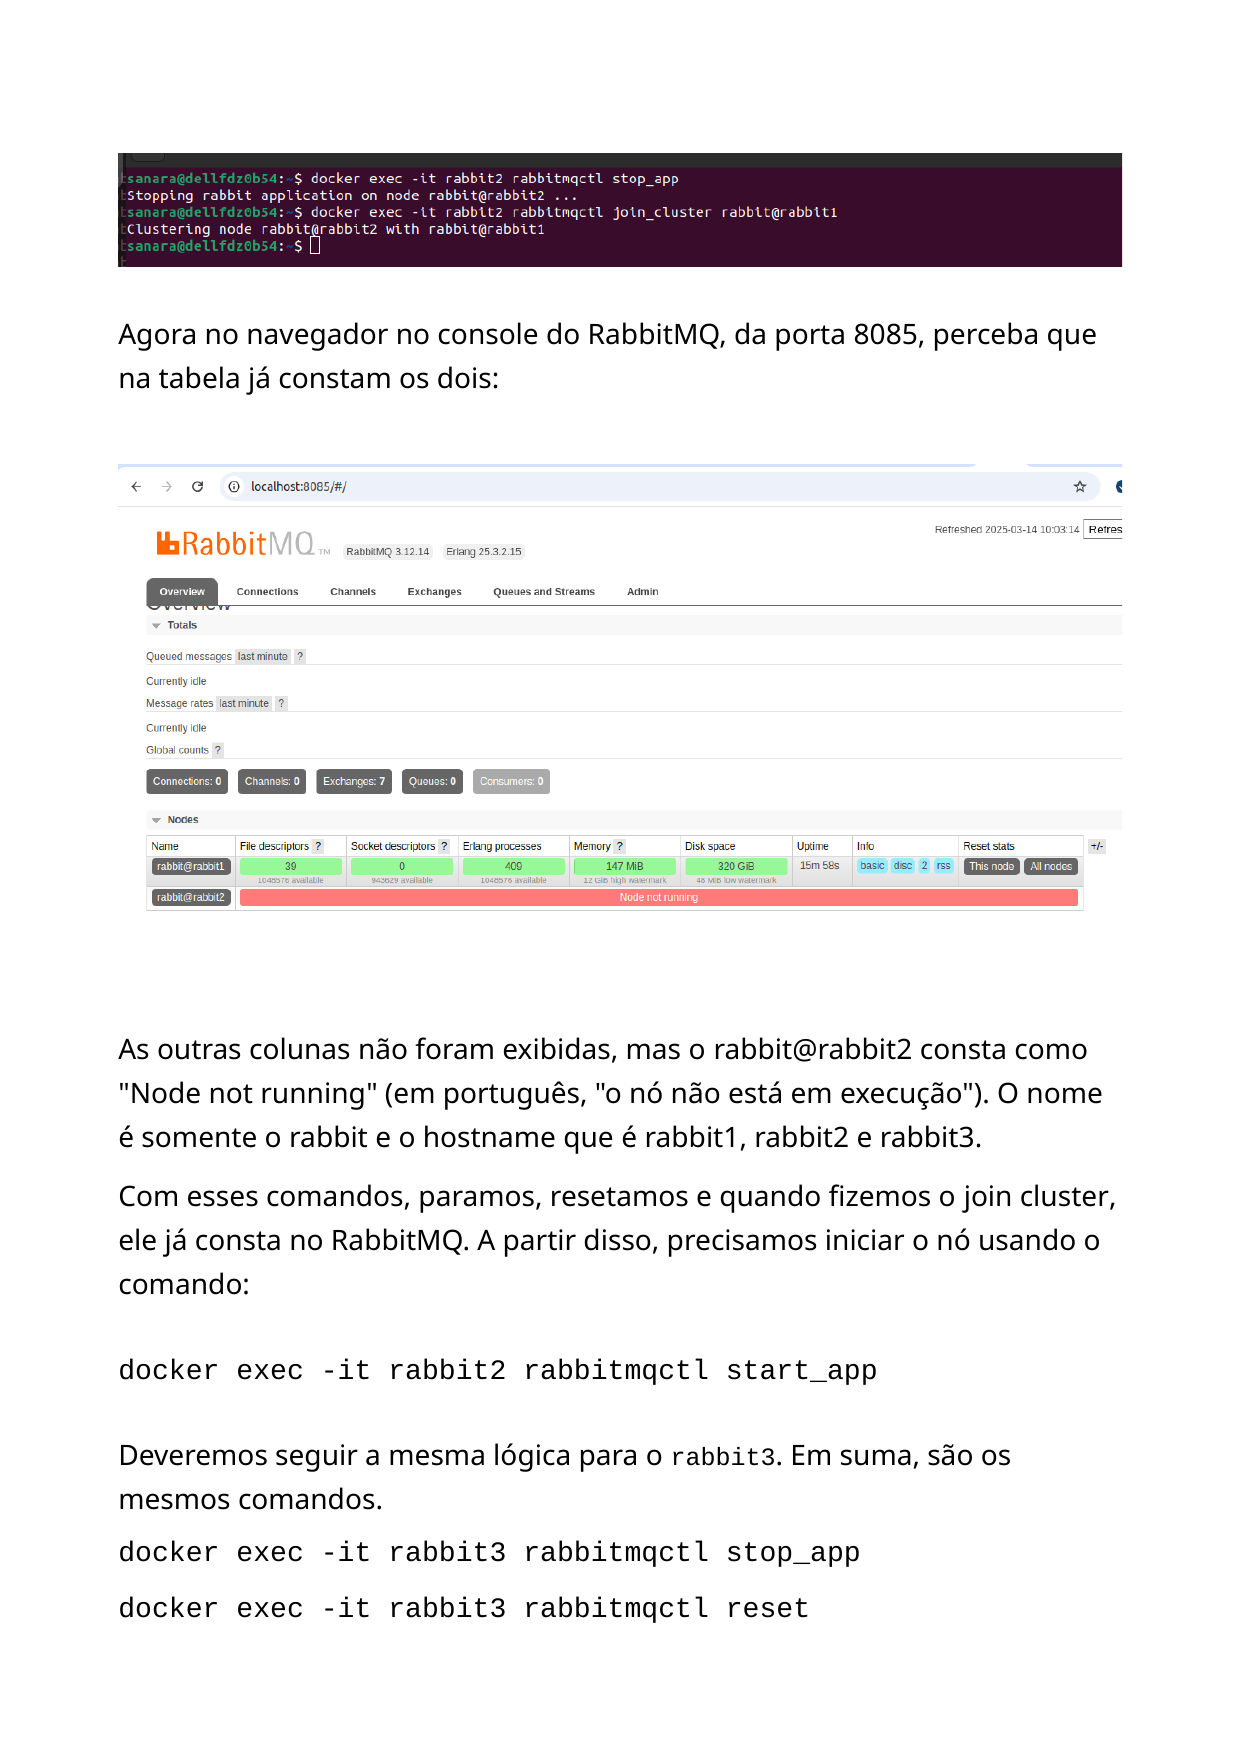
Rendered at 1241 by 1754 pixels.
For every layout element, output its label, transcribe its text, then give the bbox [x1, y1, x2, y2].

text docker exec -it rabbit2 rabbitmqctl start_app [118, 1356, 1122, 1388]
text Agora no navegador no console do RabbitMQ, da porta 8085, perceba que na tabela já constam os dois: [118, 314, 1122, 397]
text As outras colunas não foram exibidas, mas o rabbit@rabbit2 consta como "Node not running" (em português, "o nó não está em execução"). O nome é somente o rabbit e o hostname que é rabbit1, rabbit2 e rabbit3. [118, 1029, 1122, 1156]
picture [118, 464, 1123, 930]
text docker exec -it rabbit3 rabbitmqctl reset [118, 1594, 1122, 1626]
picture [118, 153, 1123, 267]
text docker exec -it rabbit3 rabbitmqctl stop_app [118, 1538, 1122, 1570]
text Deveremos seguir a mesma lógica para o rabbit3. Em suma, são os mesmos comandos. [118, 1436, 1122, 1518]
text Com esses comandos, paramos, resetamos e quando fizemos o join cluster, ele já consta no RabbitMQ. A partir disso, precisamos iniciar o nó usando o comando: [118, 1176, 1122, 1303]
